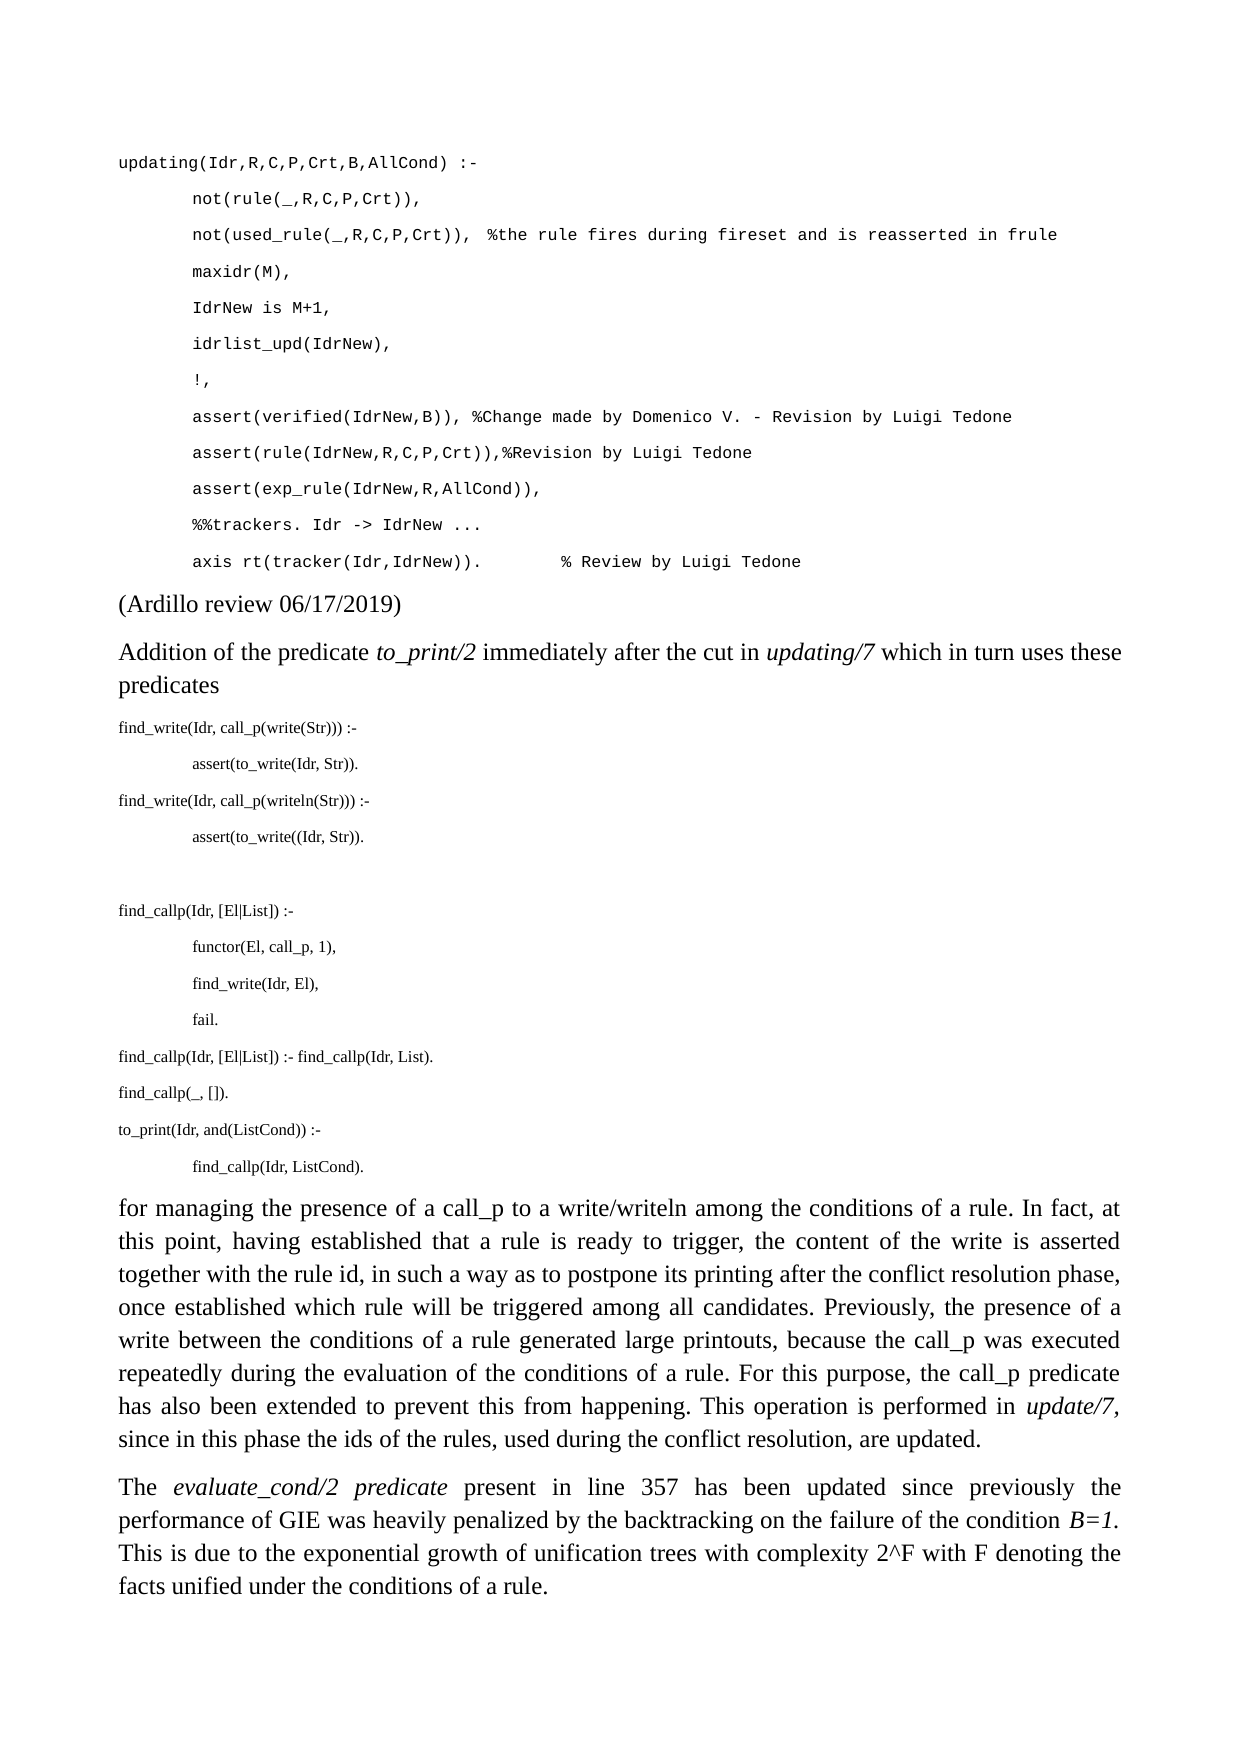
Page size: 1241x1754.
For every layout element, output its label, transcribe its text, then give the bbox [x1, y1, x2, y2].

text not(rule(_,R,C,P,Crt)), [118, 191, 1122, 209]
text Addition of the predicate to_print/2 immediately after the cut in updating/7 which in turn uses these predicates [118, 637, 1122, 699]
text find_write(Idr, call_p(write(Str))) :- [118, 718, 1122, 737]
text %%trackers. Idr -> IdrNew ... [118, 517, 1122, 536]
text assert(rule(IdrNew,R,C,P,Crt)),%Revision by Luigi Tedone [118, 444, 1122, 463]
text assert(verified(IdrNew,B)), %Change made by Domenico V. - Revision by Luigi Tedone [118, 408, 1122, 427]
text find_callp(Idr, ListCond). [118, 1156, 1122, 1176]
text find_callp(Idr, [El|List]) :- find_callp(Idr, List). [118, 1047, 1122, 1066]
text fail. [118, 1010, 1122, 1029]
text (Ardillo review 06/17/2019) [118, 589, 1122, 618]
text !, [118, 372, 1122, 391]
text idrlist_upd(IdrNew), [118, 336, 1122, 354]
text updating(Idr,R,C,P,Crt,B,AllCond) :- [118, 154, 1122, 173]
text not(used_rule(_,R,C,P,Crt)), %the rule fires during fireset and is reasserted in frule [118, 227, 1122, 246]
text assert(exp_rule(IdrNew,R,AllCond)), [118, 481, 1122, 499]
text axis rt(tracker(Idr,IdrNew)). % Review by Luigi Tedone [118, 553, 1122, 572]
text IdrNew is M+1, [118, 299, 1122, 318]
text find_callp(_, []). [118, 1083, 1122, 1102]
text The evaluate_cond/2 predicate present in line 357 has been updated since previously the performance of GIE was heavily penalized by the backtracking on the failure of the condition B=1. This is due to the exponential growth of unification trees with complexity 2^F with F denoting the facts unified under the conditions of a rule. [118, 1472, 1122, 1599]
text functor(El, call_p, 1), [118, 937, 1122, 956]
text assert(to_write(Idr, Str)). [118, 754, 1122, 773]
text find_write(Idr, call_p(writeln(Str))) :- [118, 791, 1122, 810]
text assert(to_write((Idr, Str)). [118, 827, 1122, 846]
text maxidr(M), [118, 263, 1122, 282]
text find_callp(Idr, [El|List]) :- [118, 900, 1122, 919]
text to_print(Idr, and(ListCond)) :- [118, 1120, 1122, 1139]
text for managing the presence of a call_p to a write/writeln among the conditions of a rule. In fact, at this point, having established that a rule is ready to trigger, the content of the write is asserted together with the rule id, in such a way as to postpone its printing after the conflict resolution phase, once established which rule will be triggered among all candidates. Previously, the presence of a write between the conditions of a rule generated large printouts, because the call_p was executed repeatedly during the evaluation of the conditions of a rule. For this purpose, the call_p predicate has also been extended to prevent this from happening. This operation is performed in update/7, since in this phase the ids of the rules, used during the conflict resolution, are updated. [118, 1193, 1122, 1453]
text find_write(Idr, El), [118, 973, 1122, 993]
